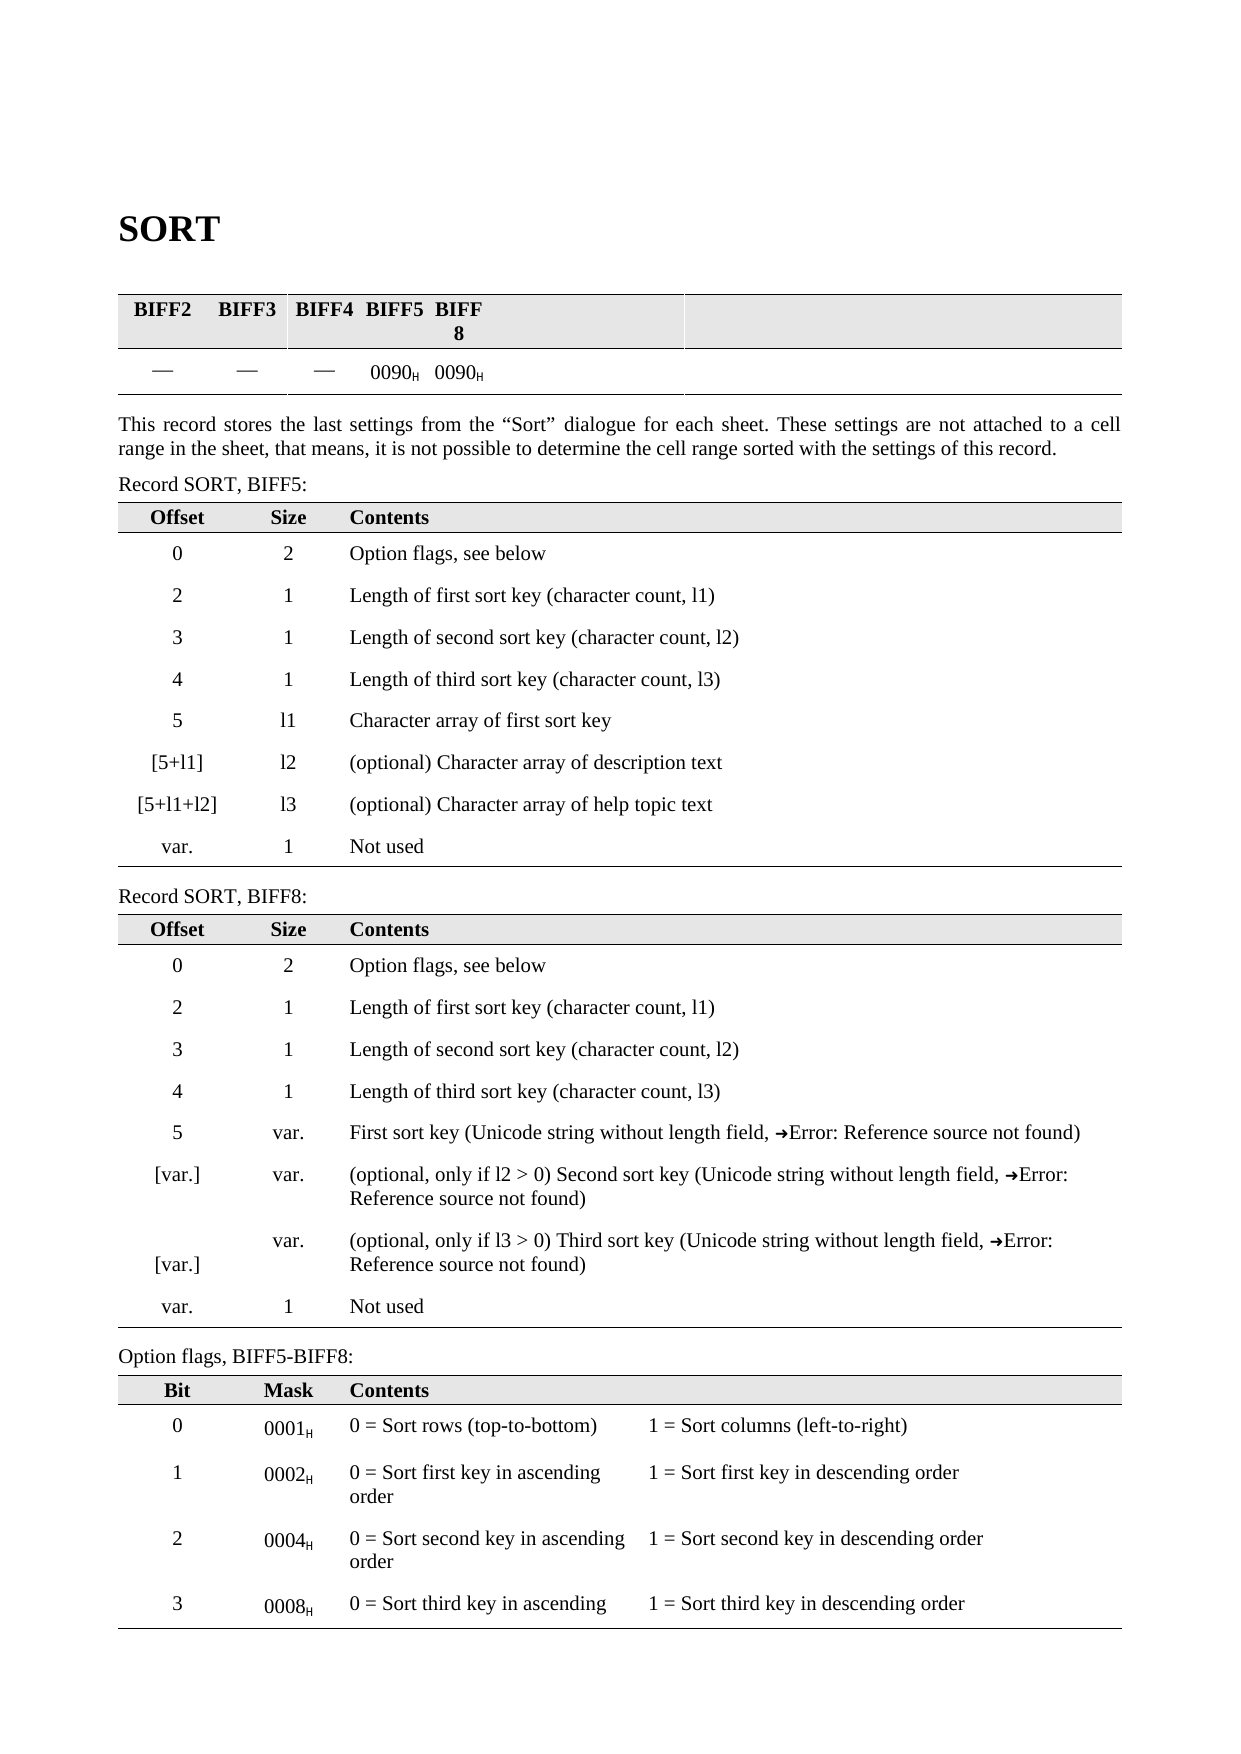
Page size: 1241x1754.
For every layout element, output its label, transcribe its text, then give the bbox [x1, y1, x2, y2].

table_cell [685, 349, 1122, 394]
table_cell 1 [236, 825, 340, 866]
table_header BIFF8 [428, 295, 489, 348]
table_header Size [236, 503, 340, 532]
table_cell 0001H [236, 1405, 340, 1451]
table_header [545, 295, 596, 348]
table_header Bit [118, 1376, 236, 1404]
table_cell 5 [118, 1111, 236, 1153]
text Option flags, BIFF5-BIFF8: [118, 1344, 1122, 1368]
table_cell l2 [236, 741, 340, 783]
table_cell 0 [118, 533, 236, 574]
table_cell var. [236, 1153, 340, 1219]
table_header Mask [236, 1376, 340, 1404]
table_cell 5 [118, 699, 236, 741]
table_cell [545, 349, 596, 394]
table_cell Length of first sort key (character count, l1) [340, 574, 1122, 616]
table_cell var. [236, 1219, 340, 1285]
table_header BIFF4 [288, 295, 361, 348]
table_cell — [118, 349, 207, 394]
table_cell 1 [236, 1285, 340, 1327]
table_cell — [207, 349, 287, 394]
table_cell [5+l1] [118, 741, 236, 783]
table_cell 0008H [236, 1583, 340, 1628]
table_cell 1 = Sort second key in descending order [639, 1517, 1122, 1582]
table_cell Not used [340, 1285, 1122, 1327]
table_cell 0 = Sort second key in ascending order [340, 1517, 639, 1582]
text This record stores the last settings from the “Sort” dialogue for each sheet. These settings are not attached to a cell range in the sheet, that means, it is not possible to determine the cell range sorted with the settings of this record. [118, 412, 1122, 460]
table_cell [596, 349, 642, 394]
table_header Contents [340, 1376, 1122, 1404]
table_cell 1 [236, 658, 340, 699]
table_cell (optional, only if l2 > 0) Second sort key (Unicode string without length field, ➜2.5.3) [340, 1153, 1122, 1219]
table_cell Option flags, see below [340, 945, 1122, 986]
table_header [489, 295, 545, 348]
table_cell 1 = Sort columns (left-to-right) [639, 1405, 1122, 1451]
table_cell Length of second sort key (character count, l2) [340, 616, 1122, 658]
table_cell 0090H [428, 349, 489, 394]
table_header BIFF3 [207, 295, 287, 348]
table_cell 0002H [236, 1451, 340, 1517]
table_header [596, 295, 642, 348]
table_header Offset [118, 503, 236, 532]
table_header Contents [340, 503, 1122, 532]
table_cell l1 [236, 699, 340, 741]
table_header Size [236, 915, 340, 944]
table_cell var. [236, 1111, 340, 1153]
table_cell (optional) Character array of help topic text [340, 783, 1122, 825]
table_cell 0090H [361, 349, 428, 394]
table_cell 1 = Sort third key in descending order [639, 1583, 1122, 1628]
table_cell 0 = Sort third key in ascending [340, 1583, 639, 1628]
table_header BIFF5 [361, 295, 428, 348]
table_cell 0 [118, 1405, 236, 1451]
table_cell 3 [118, 1583, 236, 1628]
table_cell [var.] [118, 1219, 236, 1285]
table_cell 1 [236, 1028, 340, 1070]
table_cell Length of first sort key (character count, l1) [340, 986, 1122, 1028]
text Record SORT, BIFF8: [118, 884, 1122, 908]
table_cell 3 [118, 1028, 236, 1070]
table_header [642, 295, 684, 348]
text Record SORT, BIFF5: [118, 472, 1122, 496]
table_cell Length of third sort key (character count, l3) [340, 1070, 1122, 1111]
table_cell 1 = Sort first key in descending order [639, 1451, 1122, 1517]
table_header BIFF2 [118, 295, 207, 348]
table_cell 0 = Sort rows (top-to-bottom) [340, 1405, 639, 1451]
table_cell (optional) Character array of description text [340, 741, 1122, 783]
table_cell [5+l1+l2] [118, 783, 236, 825]
table_header [685, 295, 1122, 348]
table_cell 1 [236, 1070, 340, 1111]
table_cell Character array of first sort key [340, 699, 1122, 741]
table_cell (optional, only if l3 > 0) Third sort key (Unicode string without length field, ➜2.5.3) [340, 1219, 1122, 1285]
table_cell 1 [236, 574, 340, 616]
table_cell 2 [236, 533, 340, 574]
table_cell 2 [236, 945, 340, 986]
table_cell 4 [118, 1070, 236, 1111]
table_cell 1 [236, 616, 340, 658]
table_cell 2 [118, 574, 236, 616]
table_cell Length of third sort key (character count, l3) [340, 658, 1122, 699]
table_cell 3 [118, 616, 236, 658]
table_cell Option flags, see below [340, 533, 1122, 574]
table_cell Length of second sort key (character count, l2) [340, 1028, 1122, 1070]
table_cell var. [118, 1285, 236, 1327]
table_cell [642, 349, 684, 394]
table_cell 4 [118, 658, 236, 699]
table_cell 1 [118, 1451, 236, 1517]
table_cell 0 [118, 945, 236, 986]
table_cell [489, 349, 545, 394]
table_cell First sort key (Unicode string without length field, ➜2.5.3) [340, 1111, 1122, 1153]
table_cell — [288, 349, 361, 394]
table_cell 1 [236, 986, 340, 1028]
table_cell [var.] [118, 1153, 236, 1219]
table_cell 0004H [236, 1517, 340, 1582]
table_header Offset [118, 915, 236, 944]
table_cell Not used [340, 825, 1122, 866]
table_cell 2 [118, 986, 236, 1028]
subtitle SORT [118, 207, 1122, 250]
table_header Contents [340, 915, 1122, 944]
table_cell 0 = Sort first key in ascending order [340, 1451, 639, 1517]
table_cell var. [118, 825, 236, 866]
table_cell l3 [236, 783, 340, 825]
table_cell 2 [118, 1517, 236, 1582]
